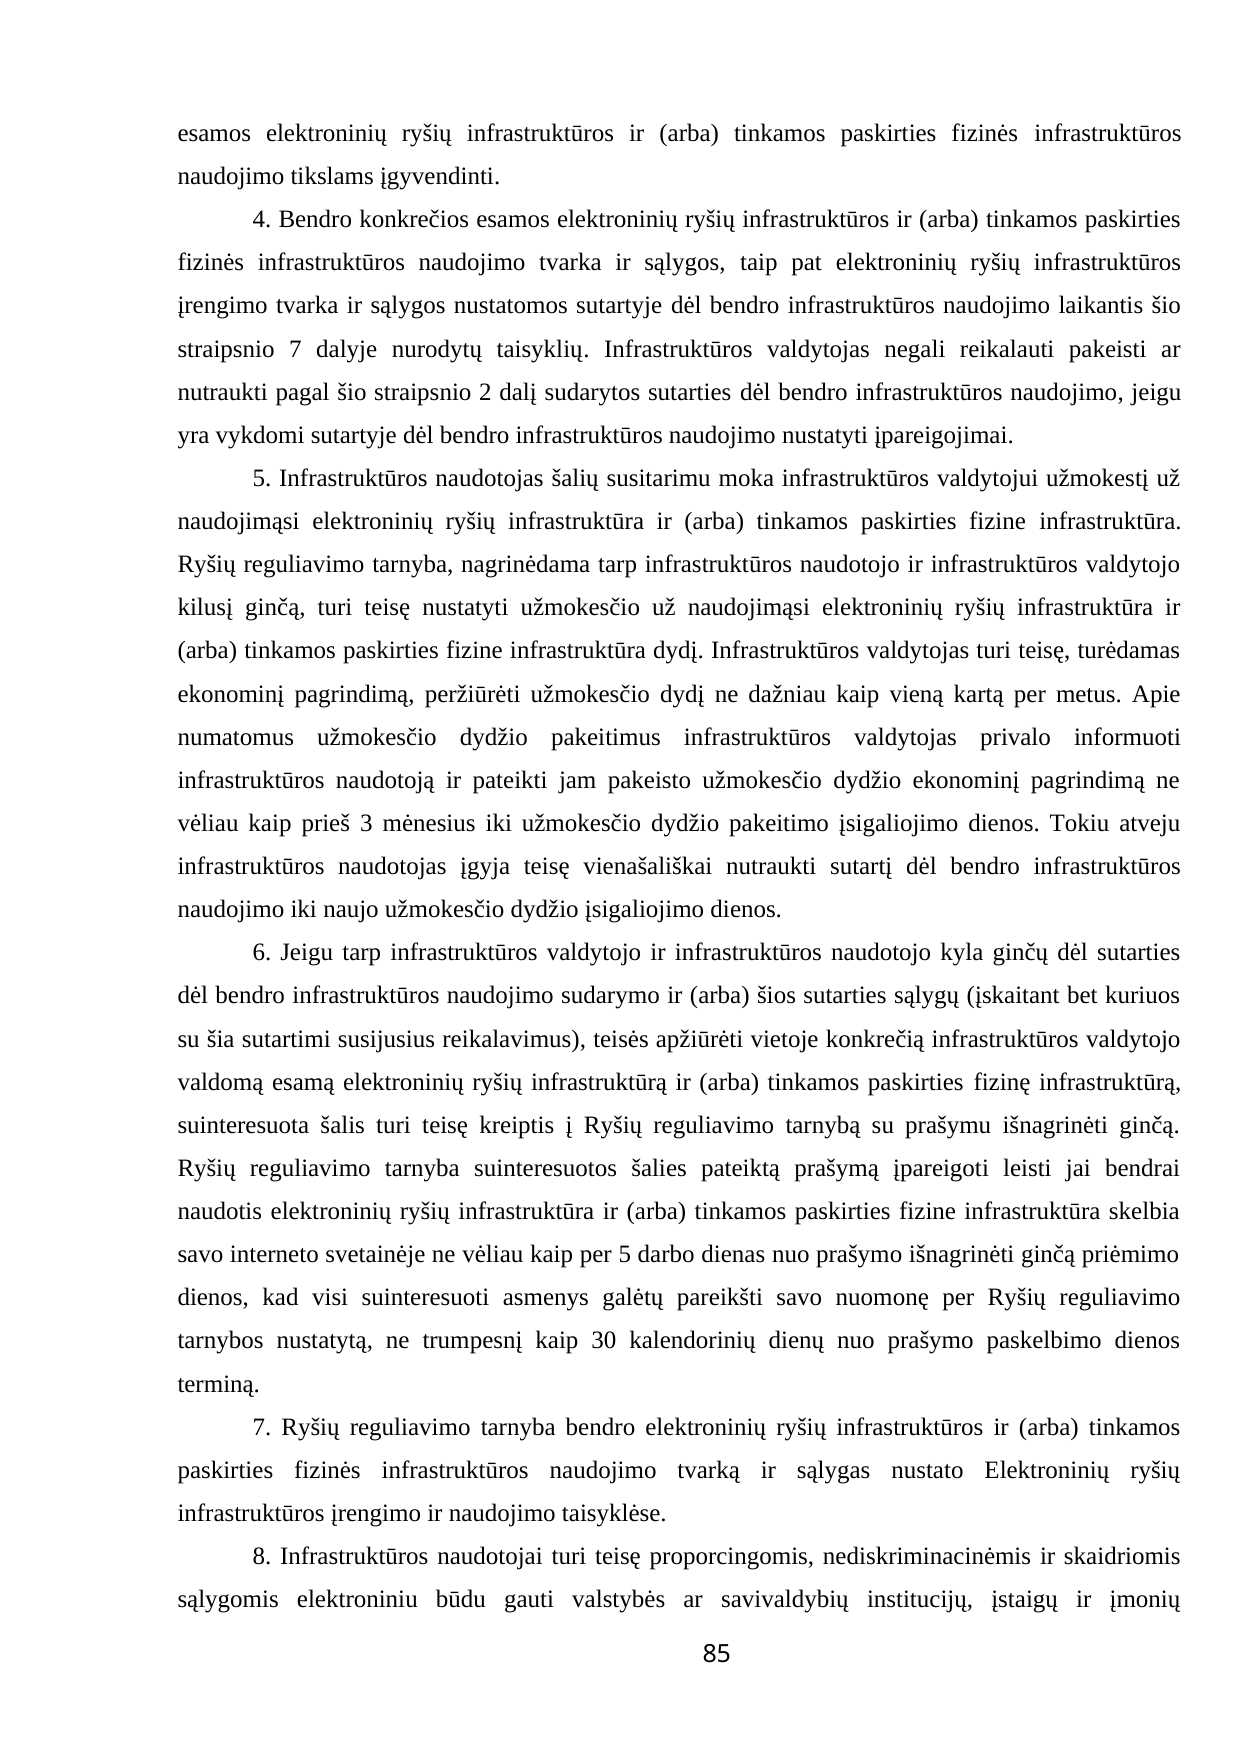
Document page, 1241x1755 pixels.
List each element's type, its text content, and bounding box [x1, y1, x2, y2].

text 8. Infrastruktūros naudotojai turi teisę proporcingomis, nediskriminacinėmis ir skaidriomis sąlygomis elektroniniu būdu gauti valstybės ar savivaldybių institucijų, įstaigų ir įmonių [177, 1541, 1181, 1613]
text 5. Infrastruktūros naudotojas šalių susitarimu moka infrastruktūros valdytojui užmokestį už naudojimąsi elektroninių ryšių infrastruktūra ir (arba) tinkamos paskirties fizine infrastruktūra. Ryšių reguliavimo tarnyba, nagrinėdama tarp infrastruktūros naudotojo ir infrastruktūros valdytojo kilusį ginčą, turi teisę nustatyti užmokesčio už naudojimąsi elektroninių ryšių infrastruktūra ir (arba) tinkamos paskirties fizine infrastruktūra dydį. Infrastruktūros valdytojas turi teisę, turėdamas ekonominį pagrindimą, peržiūrėti užmokesčio dydį ne dažniau kaip vieną kartą per metus. Apie numatomus užmokesčio dydžio pakeitimus infrastruktūros valdytojas privalo informuoti infrastruktūros naudotoją ir pateikti jam pakeisto užmokesčio dydžio ekonominį pagrindimą ne vėliau kaip prieš 3 mėnesius iki užmokesčio dydžio pakeitimo įsigaliojimo dienos. Tokiu atveju infrastruktūros naudotojas įgyja teisę vienašališkai nutraukti sutartį dėl bendro infrastruktūros naudojimo iki naujo užmokesčio dydžio įsigaliojimo dienos. [177, 463, 1181, 923]
text 4. Bendro konkrečios esamos elektroninių ryšių infrastruktūros ir (arba) tinkamos paskirties fizinės infrastruktūros naudojimo tvarka ir sąlygos, taip pat elektroninių ryšių infrastruktūros įrengimo tvarka ir sąlygos nustatomos sutartyje dėl bendro infrastruktūros naudojimo laikantis šio straipsnio 7 dalyje nurodytų taisyklių. Infrastruktūros valdytojas negali reikalauti pakeisti ar nutraukti pagal šio straipsnio 2 dalį sudarytos sutarties dėl bendro infrastruktūros naudojimo, jeigu yra vykdomi sutartyje dėl bendro infrastruktūros naudojimo nustatyti įpareigojimai. [177, 204, 1181, 449]
text 7. Ryšių reguliavimo tarnyba bendro elektroninių ryšių infrastruktūros ir (arba) tinkamos paskirties fizinės infrastruktūros naudojimo tvarką ir sąlygas nustato Elektroninių ryšių infrastruktūros įrengimo ir naudojimo taisyklėse. [177, 1412, 1181, 1527]
text esamos elektroninių ryšių infrastruktūros ir (arba) tinkamos paskirties fizinės infrastruktūros naudojimo tikslams įgyvendinti. [177, 118, 1181, 190]
text 6. Jeigu tarp infrastruktūros valdytojo ir infrastruktūros naudotojo kyla ginčų dėl sutarties dėl bendro infrastruktūros naudojimo sudarymo ir (arba) šios sutarties sąlygų (įskaitant bet kuriuos su šia sutartimi susijusius reikalavimus), teisės apžiūrėti vietoje konkrečią infrastruktūros valdytojo valdomą esamą elektroninių ryšių infrastruktūrą ir (arba) tinkamos paskirties fizinę infrastruktūrą, suinteresuota šalis turi teisę kreiptis į Ryšių reguliavimo tarnybą su prašymu išnagrinėti ginčą. Ryšių reguliavimo tarnyba suinteresuotos šalies pateiktą prašymą įpareigoti leisti jai bendrai naudotis elektroninių ryšių infrastruktūra ir (arba) tinkamos paskirties fizine infrastruktūra skelbia savo interneto svetainėje ne vėliau kaip per 5 darbo dienas nuo prašymo išnagrinėti ginčą priėmimo dienos, kad visi suinteresuoti asmenys galėtų pareikšti savo nuomonę per Ryšių reguliavimo tarnybos nustatytą, ne trumpesnį kaip 30 kalendorinių dienų nuo prašymo paskelbimo dienos terminą. [177, 937, 1181, 1397]
